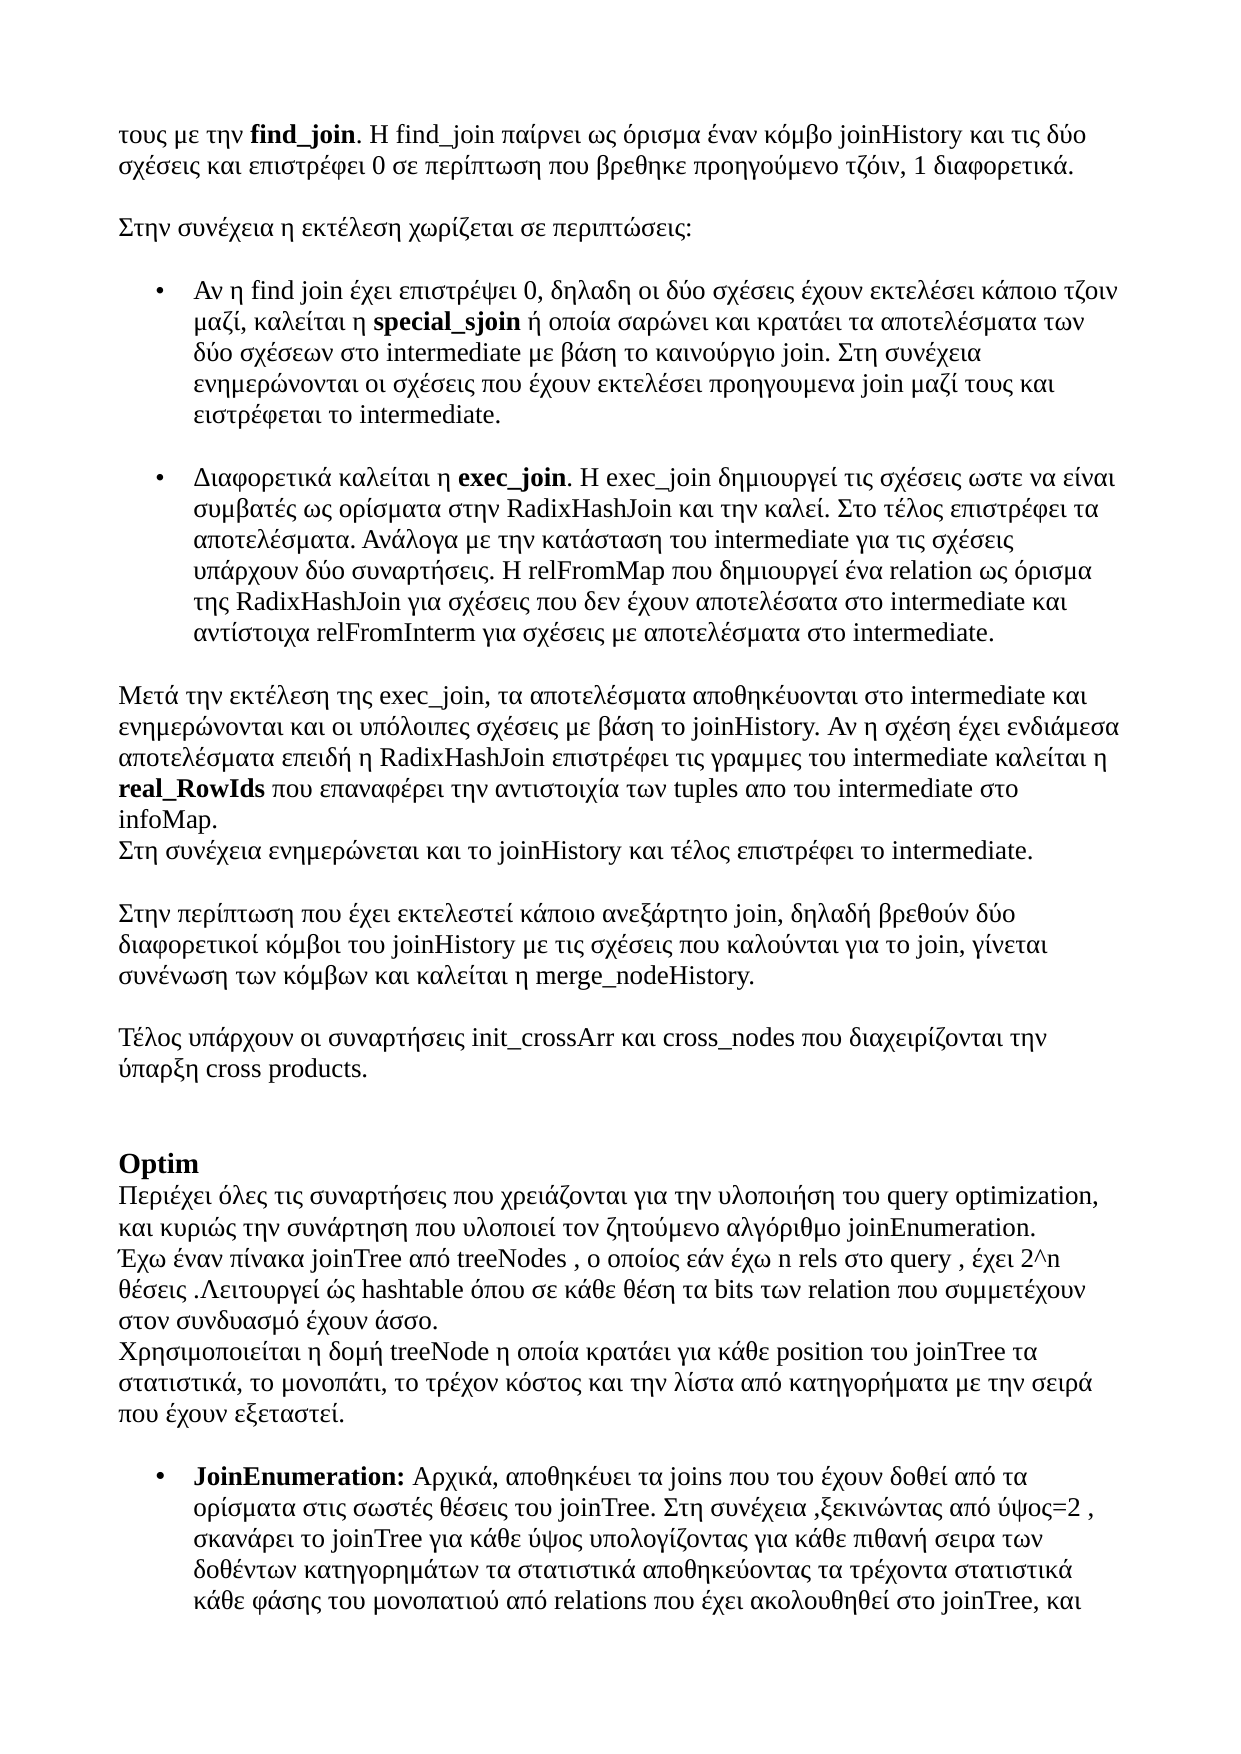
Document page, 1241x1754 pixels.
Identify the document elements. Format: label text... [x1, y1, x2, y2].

text Έχω έναν πίνακα joinTree από treeNodes , ο οποίος εάν έχω n rels στο query , έχει 2^n θέσεις .Λειτουργεί ώς hashtable όπου σε κάθε θέση τα bits των relation που συμμετέχουν στον συνδυασμό έχουν άσσο. [118, 1242, 1123, 1335]
text τους με την find_join. Η find_join παίρνει ως όρισμα έναν κόμβο joinHistory και τις δύο σχέσεις και επιστρέφει 0 σε περίπτωση που βρεθηκε προηγούμενο τζόιν, 1 διαφορετικά. [118, 118, 1123, 180]
text Περιέχει όλες τις συναρτήσεις που χρειάζονται για την υλοποιήση του query optimization, και κυριώς την συνάρτηση που υλοποιεί τον ζητούμενο αλγόριθμο joinEnumeration. [118, 1179, 1123, 1242]
list JoinEnumeration: Αρχικά, αποθηκέυει τα joins που του έχουν δοθεί από τα ορίσματα στις σωστές θέσεις του joinTree. Στη συνέχεια ,ξεκινώντας από ύψος=2 , σκανάρει το joinTree για κάθε ύψος υπολογίζοντας για κάθε πιθανή σειρα των δοθέντων κατηγορημάτων τα στατιστικά αποθηκεύοντας τα τρέχοντα στατιστικά κάθε φάσης του μονοπατιού από relations που έχει ακολουθηθεί στο joinTree, και [156, 1460, 1123, 1616]
list Διαφορετικά καλείται η exec_join. H exec_join δημιουργεί τις σχέσεις ωστε να είναι συμβατές ως ορίσματα στην RadixHashJoin και την καλεί. Στo τέλος επιστρέφει τα αποτελέσματα. Ανάλογα με την κατάσταση του intermediate για τις σχέσεις υπάρχουν δύο συναρτήσεις. H relFromMap που δημιουργεί ένα relation ως όρισμα της RadixHashJoin για σχέσεις που δεν έχουν αποτελέσατα στο intermediate και αντίστοιχα relFromInterm για σχέσεις με αποτελέσματα στο intermediate. [156, 461, 1123, 648]
list Αν η find join έχει επιστρέψει 0, δηλαδη οι δύο σχέσεις έχουν εκτελέσει κάποιο τζοιν μαζί, καλείται η special_sjoin ή οποία σαρώνει και κρατάει τα αποτελέσματα των δύο σχέσεων στο intermediate με βάση το καινούργιο join. Στη συνέχεια ενημερώνονται οι σχέσεις που έχουν εκτελέσει προηγουμενα join μαζί τους και ειστρέφεται το intermediate. [156, 274, 1123, 429]
text Optim [118, 1146, 1123, 1179]
text Στην συνέχεια η εκτέλεση χωρίζεται σε περιπτώσεις: [118, 212, 1123, 243]
text Τέλος υπάρχουν οι συναρτήσεις init_crossArr και cross_nodes που διαχειρίζονται την ύπαρξη cross products. [118, 1021, 1123, 1084]
text Μετά την εκτέλεση της exec_join, τα αποτελέσματα αποθηκέυονται στο intermediate και ενημερώνονται και οι υπόλοιπες σχέσεις με βάση το joinHistory. Αν η σχέση έχει ενδιάμεσα αποτελέσματα επειδή η RadixHashJoin επιστρέφει τις γραμμες του intermediate καλείται η real_RowIds που επαναφέρει την αντιστοιχία των tuples απο του intermediate στο infoMap. [118, 679, 1123, 834]
text Στη συνέχεια ενημερώνεται και το joinHistory και τέλος επιστρέφει το intermediate. [118, 834, 1123, 866]
text Στην περίπτωση που έχει εκτελεστεί κάποιο ανεξάρτητο join, δηλαδή βρεθούν δύο διαφορετικοί κόμβοι του joinHistory με τις σχέσεις που καλούνται για το join, γίνεται συνένωση των κόμβων και καλείται η merge_nodeHistory. [118, 897, 1123, 990]
text Χρησιμοποιείται η δομή treeNode η οποία κρατάει για κάθε position του joinTree τα στατιστικά, το μονοπάτι, το τρέχον κόστος και την λίστα από κατηγορήματα με την σειρά που έχουν εξεταστεί. [118, 1335, 1123, 1429]
